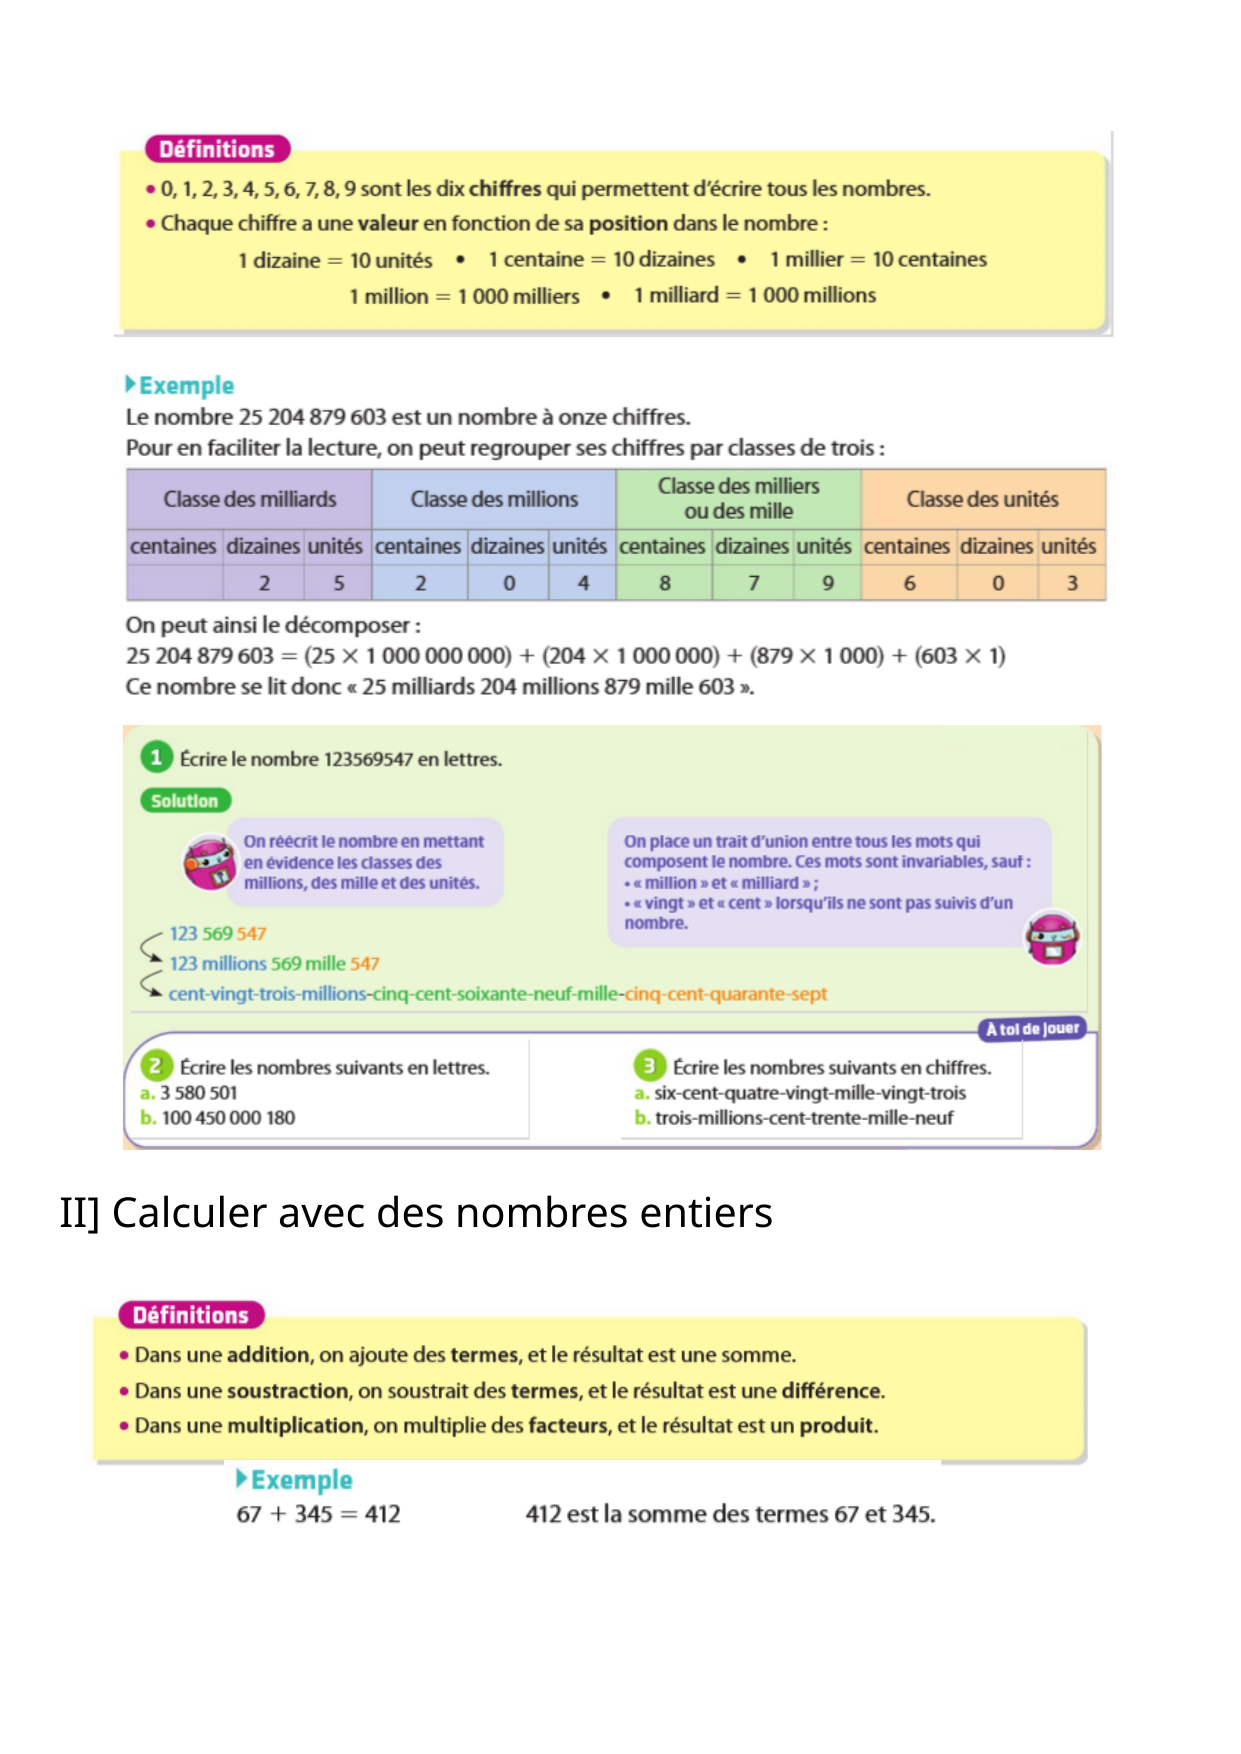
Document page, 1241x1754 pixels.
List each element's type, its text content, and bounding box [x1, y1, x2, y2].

picture [113, 131, 1118, 340]
text II] Calculer avec des nombres entiers [59, 1183, 1181, 1239]
picture [112, 365, 1117, 702]
picture [122, 725, 1102, 1150]
picture [83, 1290, 1088, 1535]
